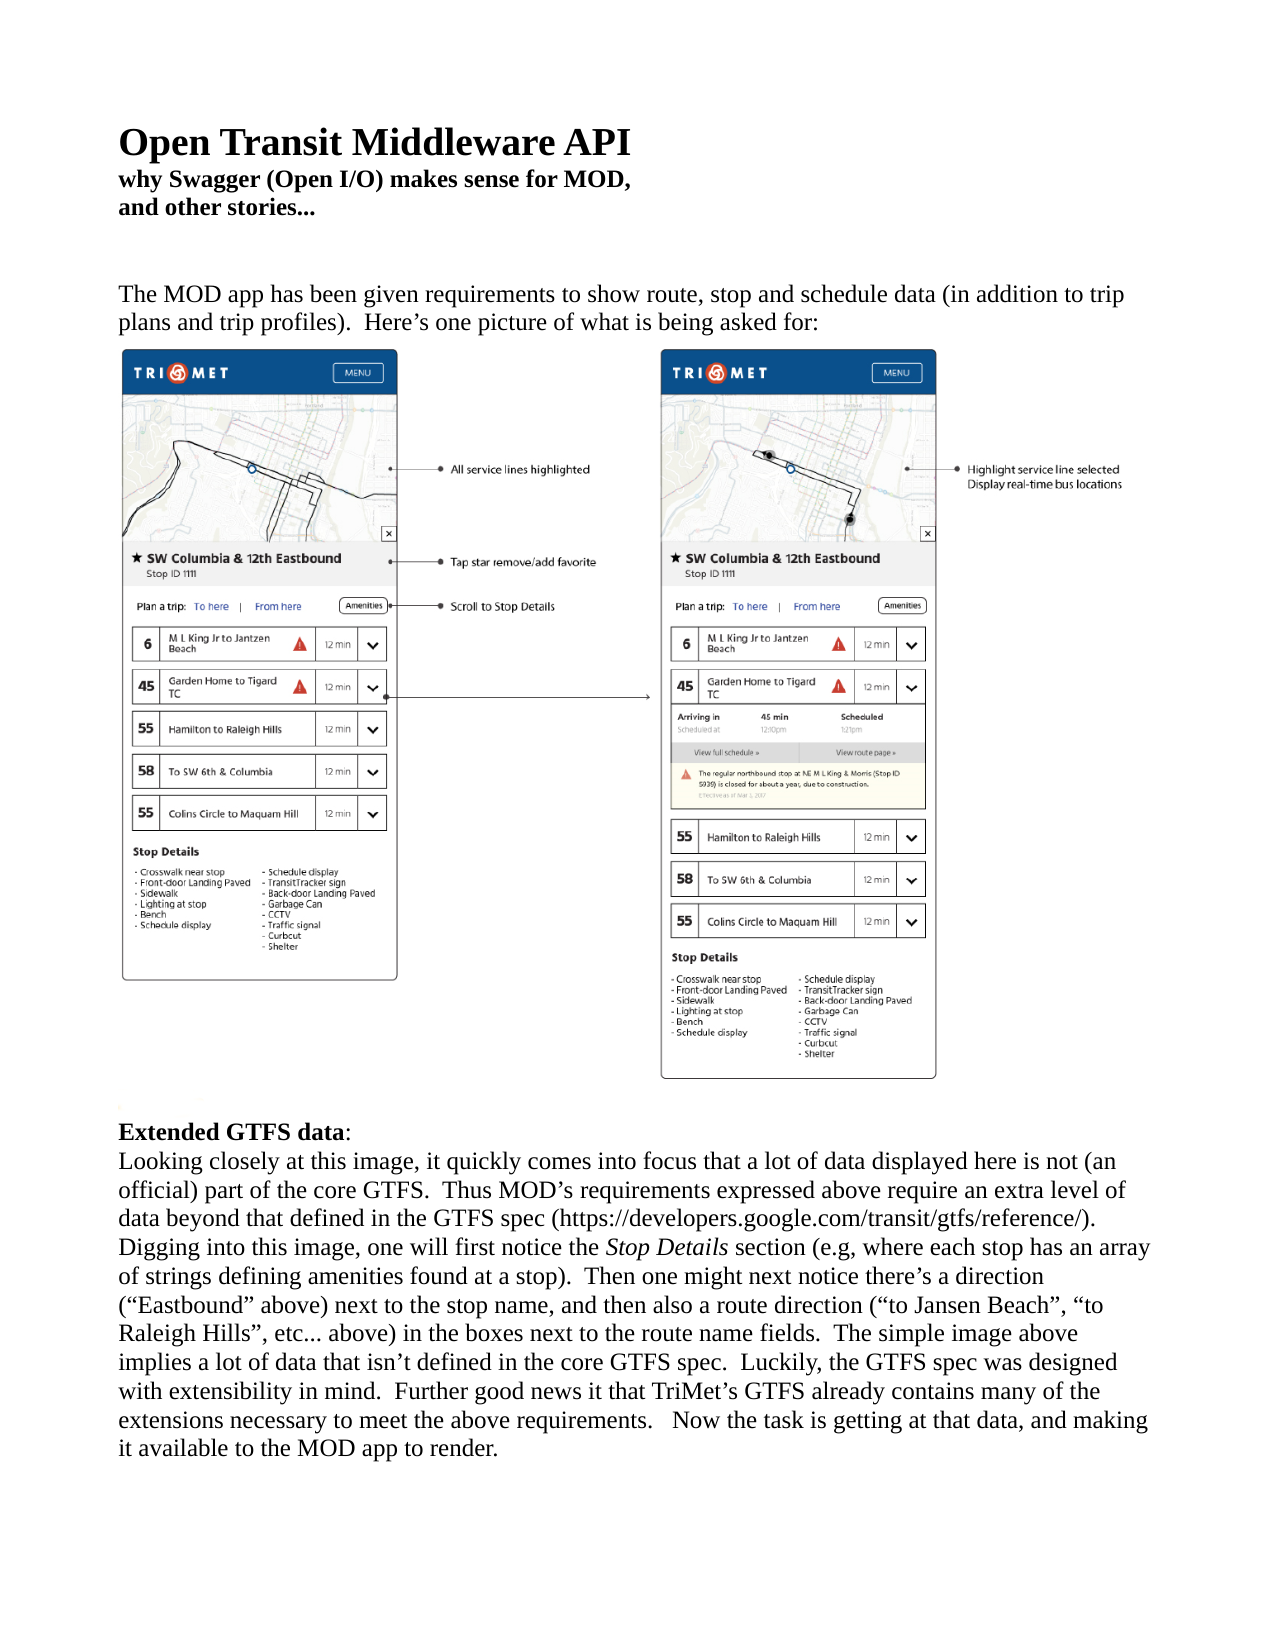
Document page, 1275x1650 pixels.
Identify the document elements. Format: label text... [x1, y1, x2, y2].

picture [118, 336, 1157, 1118]
text Looking closely at this image, it quickly comes into focus that a lot of data displayed here is not (an official) part of the core GTFS. Thus MOD’s requirements expressed above require an extra level of data beyond that defined in the GTFS spec (https://developers.google.com/transit/gtfs/reference/). Digging into this image, one will first notice the Stop Details section (e.g, where each stop has an array of strings defining amenities found at a stop). Then one might next notice there’s a direction (“Eastbound” above) next to the stop name, and then also a route direction (“to Jansen Beach”, “to Raleigh Hills”, etc... above) in the boxes next to the route name fields. The simple image above implies a lot of data that isn’t defined in the core GTFS spec. Luckily, the GTFS spec was designed with extensibility in mind. Further good news it that TriMet’s GTFS already contains many of the extensions necessary to meet the above requirements. Now the task is getting at that data, and making it available to the MOD app to render. [118, 1146, 1157, 1462]
text Extended GTFS data: [118, 1118, 1157, 1146]
text and other stories... [118, 192, 1157, 221]
text why Swagger (Open I/O) makes sense for MOD, [118, 164, 1157, 192]
text The MOD app has been given requirements to show route, stop and schedule data (in addition to trip plans and trip profiles). Here’s one picture of what is being asked for: [118, 279, 1157, 336]
text Open Transit Middleware API [118, 118, 1157, 164]
